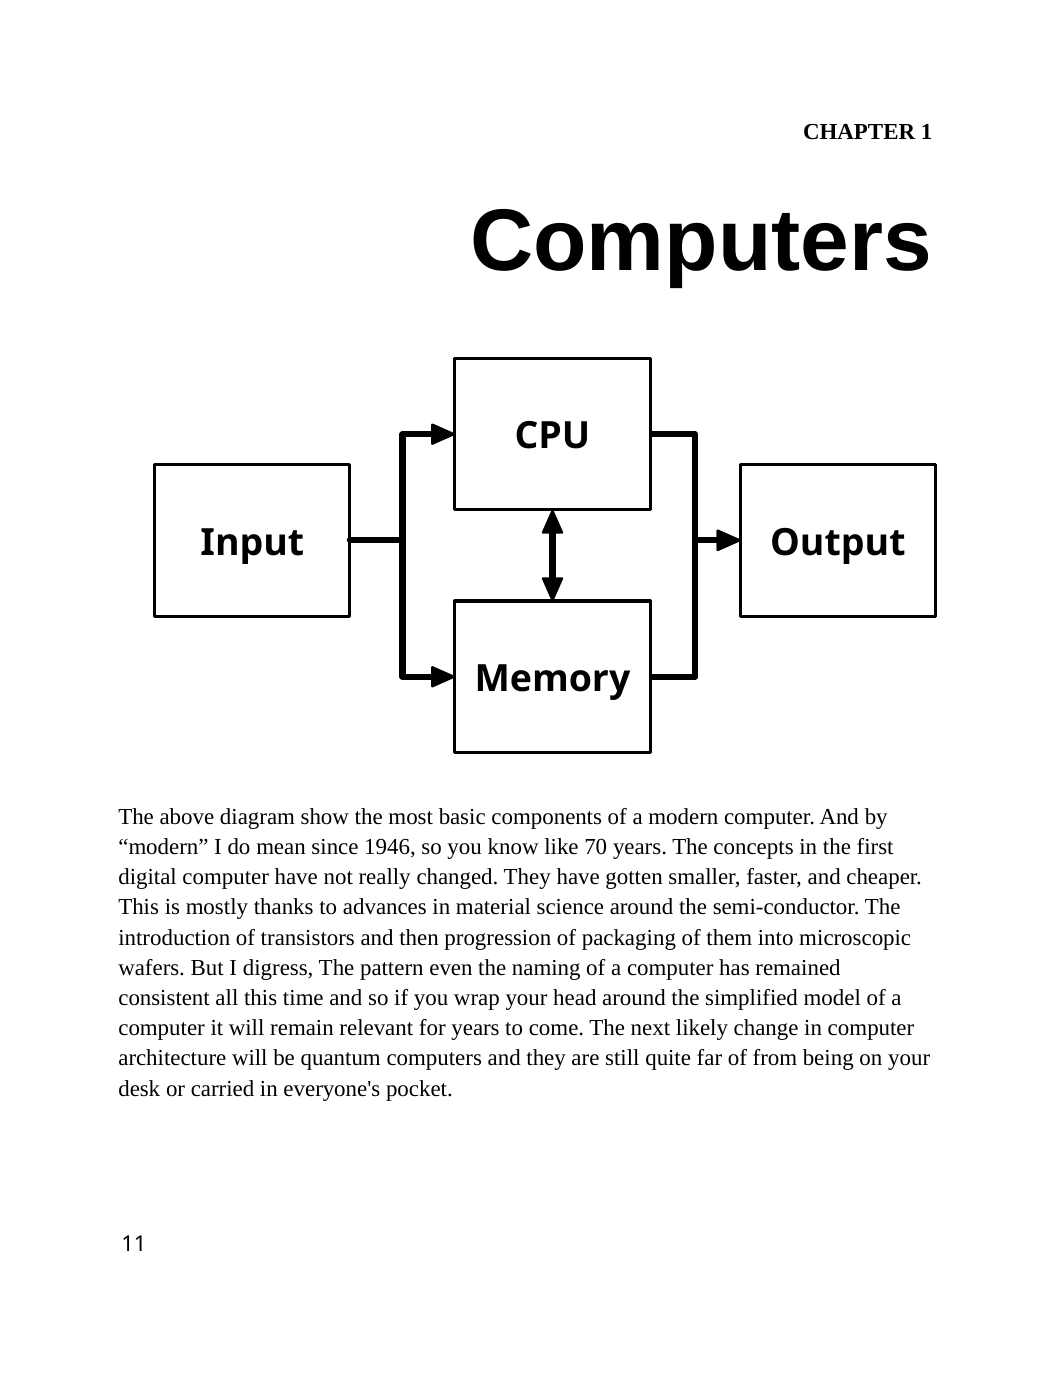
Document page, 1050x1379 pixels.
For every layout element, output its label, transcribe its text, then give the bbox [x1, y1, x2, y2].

text CHAPTER 1 [118, 118, 932, 144]
subtitle Computers [118, 188, 932, 289]
text The above diagram show the most basic components of a modern computer. And by “modern” I do mean since 1946, so you know like 70 years. The concepts in the first digital computer have not really changed. They have gotten smaller, faster, and cheaper. This is mostly thanks to advances in material science around the semi-conductor. The introduction of transistors and then progression of packaging of them into microscopic wafers. But I digress, The pattern even the naming of a computer has remained consistent all this time and so if you wrap your head around the simplified model of a computer it will remain relevant for years to come. The next likely change in computer architecture will be quantum computers and they are still quite far of from being on your desk or carried in everyone's pocket. [118, 803, 932, 1101]
